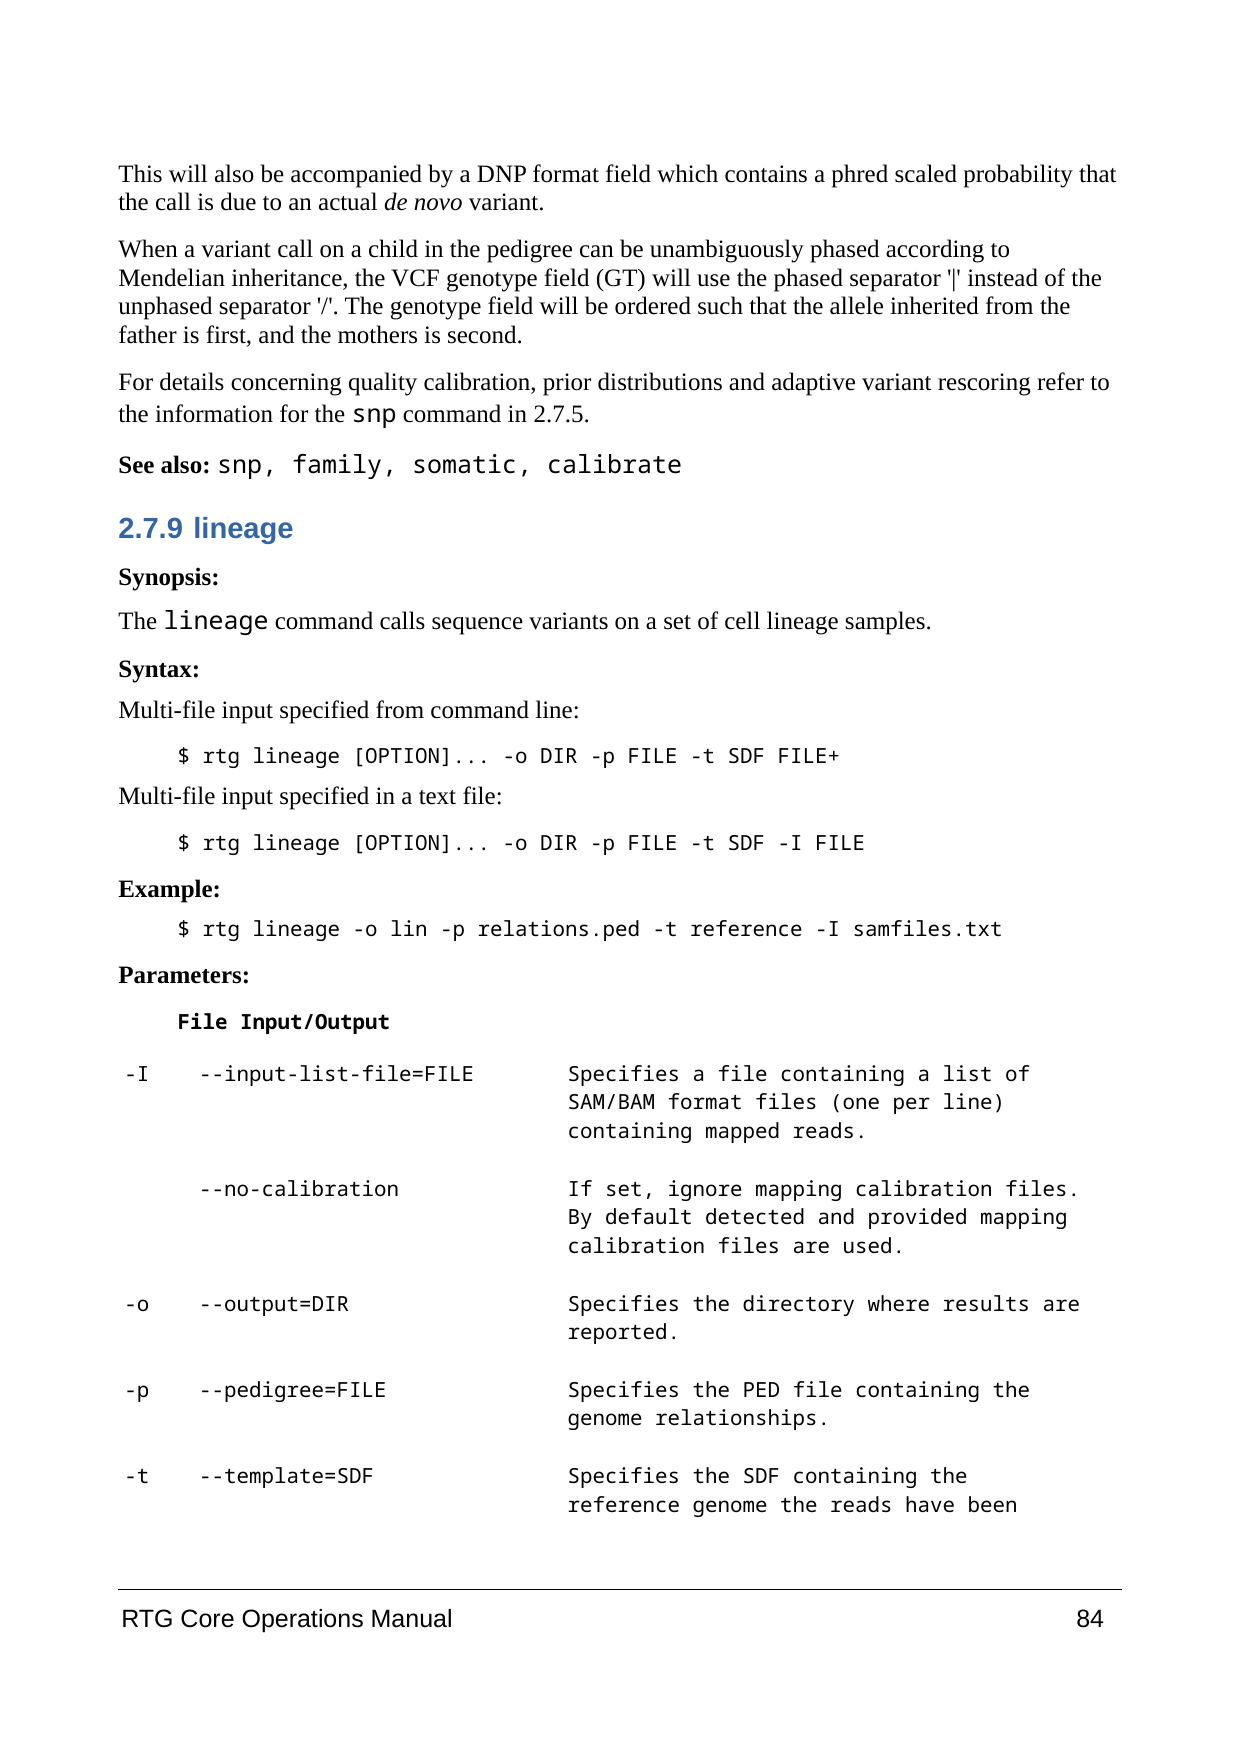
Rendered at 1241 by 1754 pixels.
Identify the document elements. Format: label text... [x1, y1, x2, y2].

subtitle Syntax: [118, 654, 1122, 683]
text See also: snp, family, somatic, calibrate [118, 447, 1122, 481]
table_cell --output=DIR [193, 1277, 561, 1363]
table_cell -p [118, 1363, 193, 1449]
subtitle Synopsis: [118, 562, 1122, 591]
subtitle Example: [118, 874, 1122, 903]
text For details concerning quality calibration, prior distributions and adaptive variant rescoring refer to the information for the snp command in 2.7.5. [118, 367, 1122, 429]
table_cell --pedigree=FILE [193, 1363, 561, 1449]
table_cell -o [118, 1277, 193, 1363]
subtitle lineage [118, 511, 1122, 544]
text File Input/Output [177, 1007, 1122, 1036]
table_header --input-list-file=FILE [193, 1047, 561, 1162]
table_cell Specifies the SDF containing the reference genome the reads have been [561, 1450, 1093, 1518]
table_header -I [118, 1047, 193, 1162]
table_cell Specifies the directory where results are reported. [561, 1277, 1093, 1363]
table_cell -t [118, 1450, 193, 1518]
text Multi-file input specified in a text file: [118, 781, 1122, 810]
text The lineage command calls sequence variants on a set of cell lineage samples. [118, 602, 1122, 636]
table_header Specifies a file containing a list of SAM/BAM format files (one per line) containing mapped reads. [561, 1047, 1093, 1162]
text When a variant call on a child in the pedigree can be unambiguously phased according to Mendelian inheritance, the VCF genotype field (GT) will use the phased separator '|' instead of the unphased separator '/'. The genotype field will be ordered such that the allele inherited from the father is first, and the mothers is second. [118, 234, 1122, 349]
table_cell [118, 1162, 193, 1277]
table_cell --template=SDF [193, 1450, 561, 1518]
subtitle Parameters: [118, 961, 1122, 989]
table_cell --no-calibration [193, 1162, 561, 1277]
text $ rtg lineage [OPTION]... -o DIR -p FILE -t SDF FILE+ [177, 741, 1122, 769]
table_cell Specifies the PED file containing the genome relationships. [561, 1363, 1093, 1449]
table_cell If set, ignore mapping calibration files. By default detected and provided mapping calibration files are used. [561, 1162, 1093, 1277]
text Multi-file input specified from command line: [118, 695, 1122, 723]
text This will also be accompanied by a DNP format field which contains a phred scaled probability that the call is due to an actual de novo variant. [118, 159, 1122, 216]
text $ rtg lineage [OPTION]... -o DIR -p FILE -t SDF -I FILE [177, 828, 1122, 856]
text $ rtg lineage -o lin -p relations.ped -t reference -I samfiles.txt [177, 914, 1122, 943]
